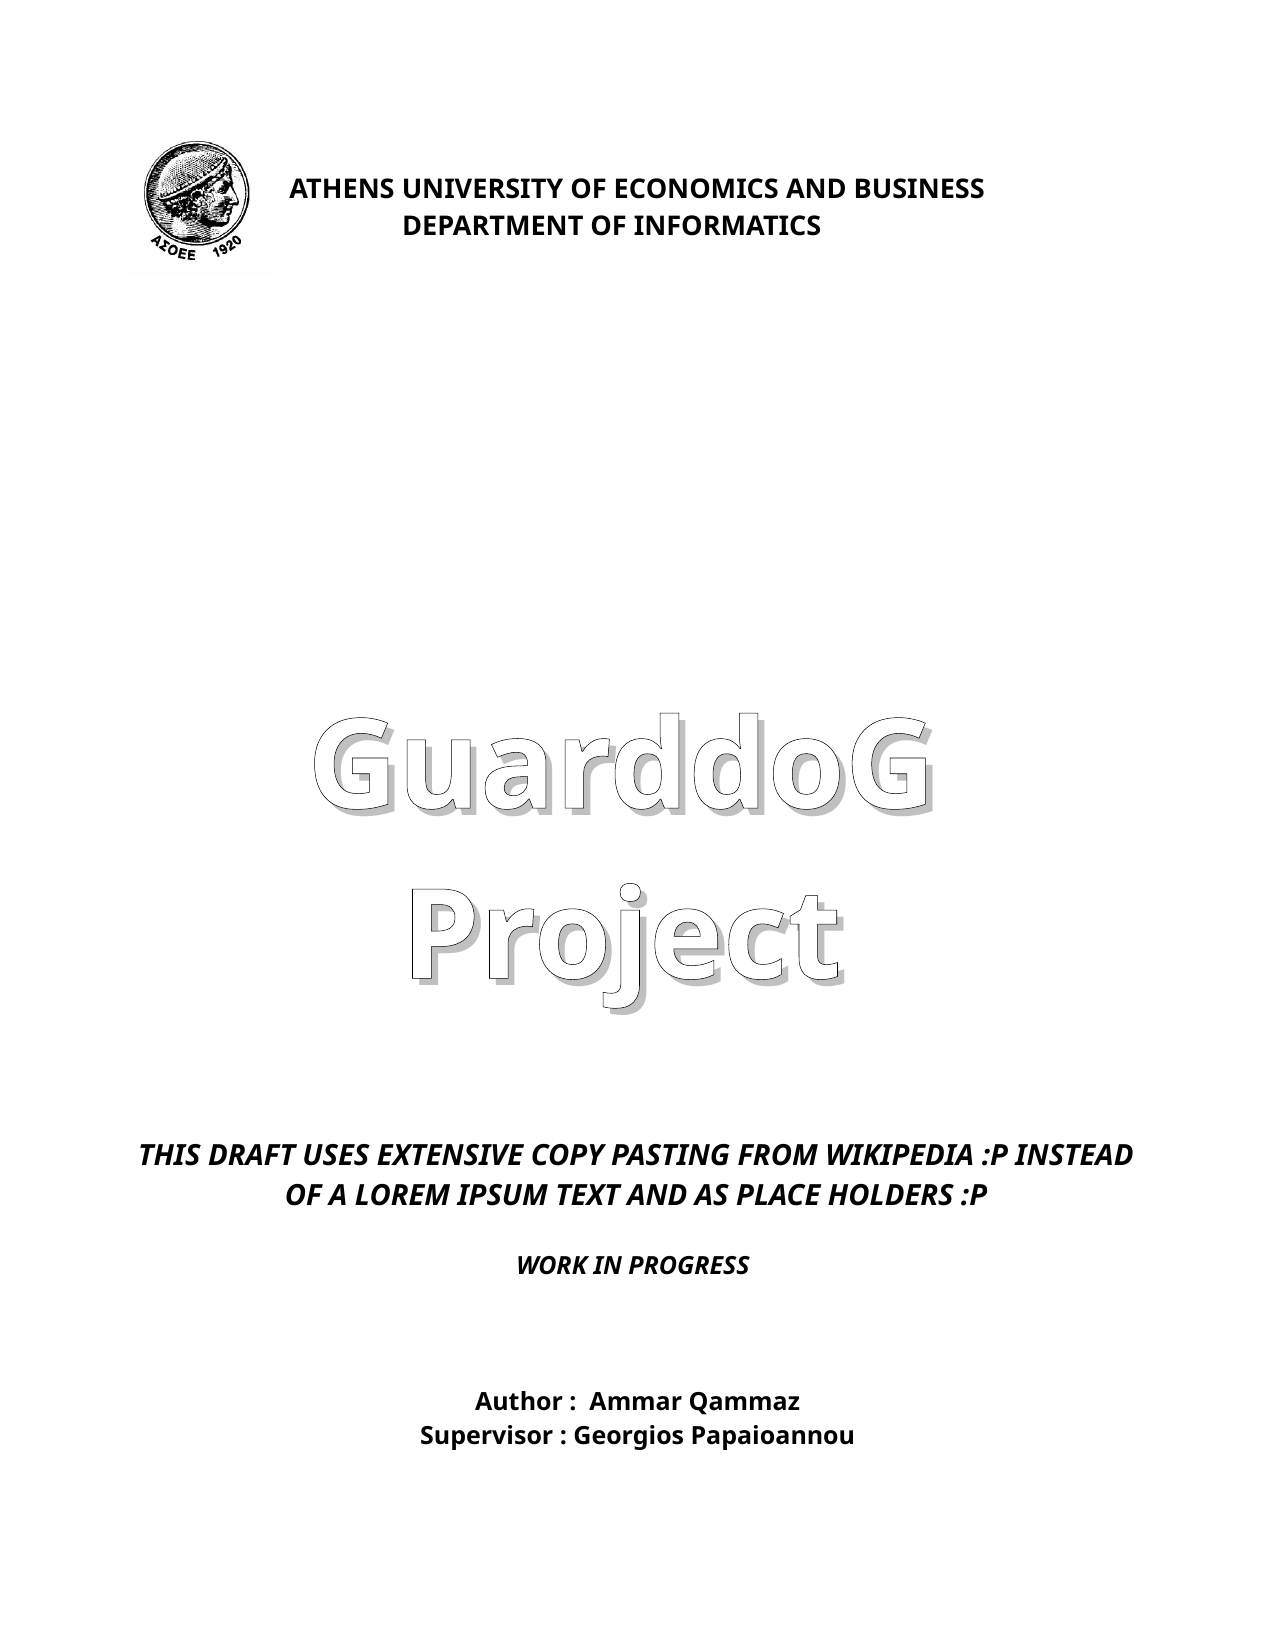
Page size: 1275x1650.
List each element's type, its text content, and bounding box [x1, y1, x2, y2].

text Project [118, 845, 1157, 1015]
text ATHENS UNIVERSITY OF ECONOMICS AND BUSINESS [275, 169, 1157, 206]
text DEPARTMENT OF INFORMATICS [275, 206, 1157, 243]
text WORK IN PROGRESS [118, 1247, 1157, 1282]
text THIS DRAFT USES EXTENSIVE COPY PASTING FROM WIKIPEDIA :P INSTEAD OF A LOREM IPSUM TEXT AND AS PLACE HOLDERS :P [118, 1134, 1157, 1213]
text Supervisor : Georgios Papaioannou [118, 1418, 1157, 1452]
text Author : Ammar Qammaz [118, 1384, 1157, 1418]
text GuarddoG [118, 674, 1157, 845]
picture [122, 123, 275, 276]
